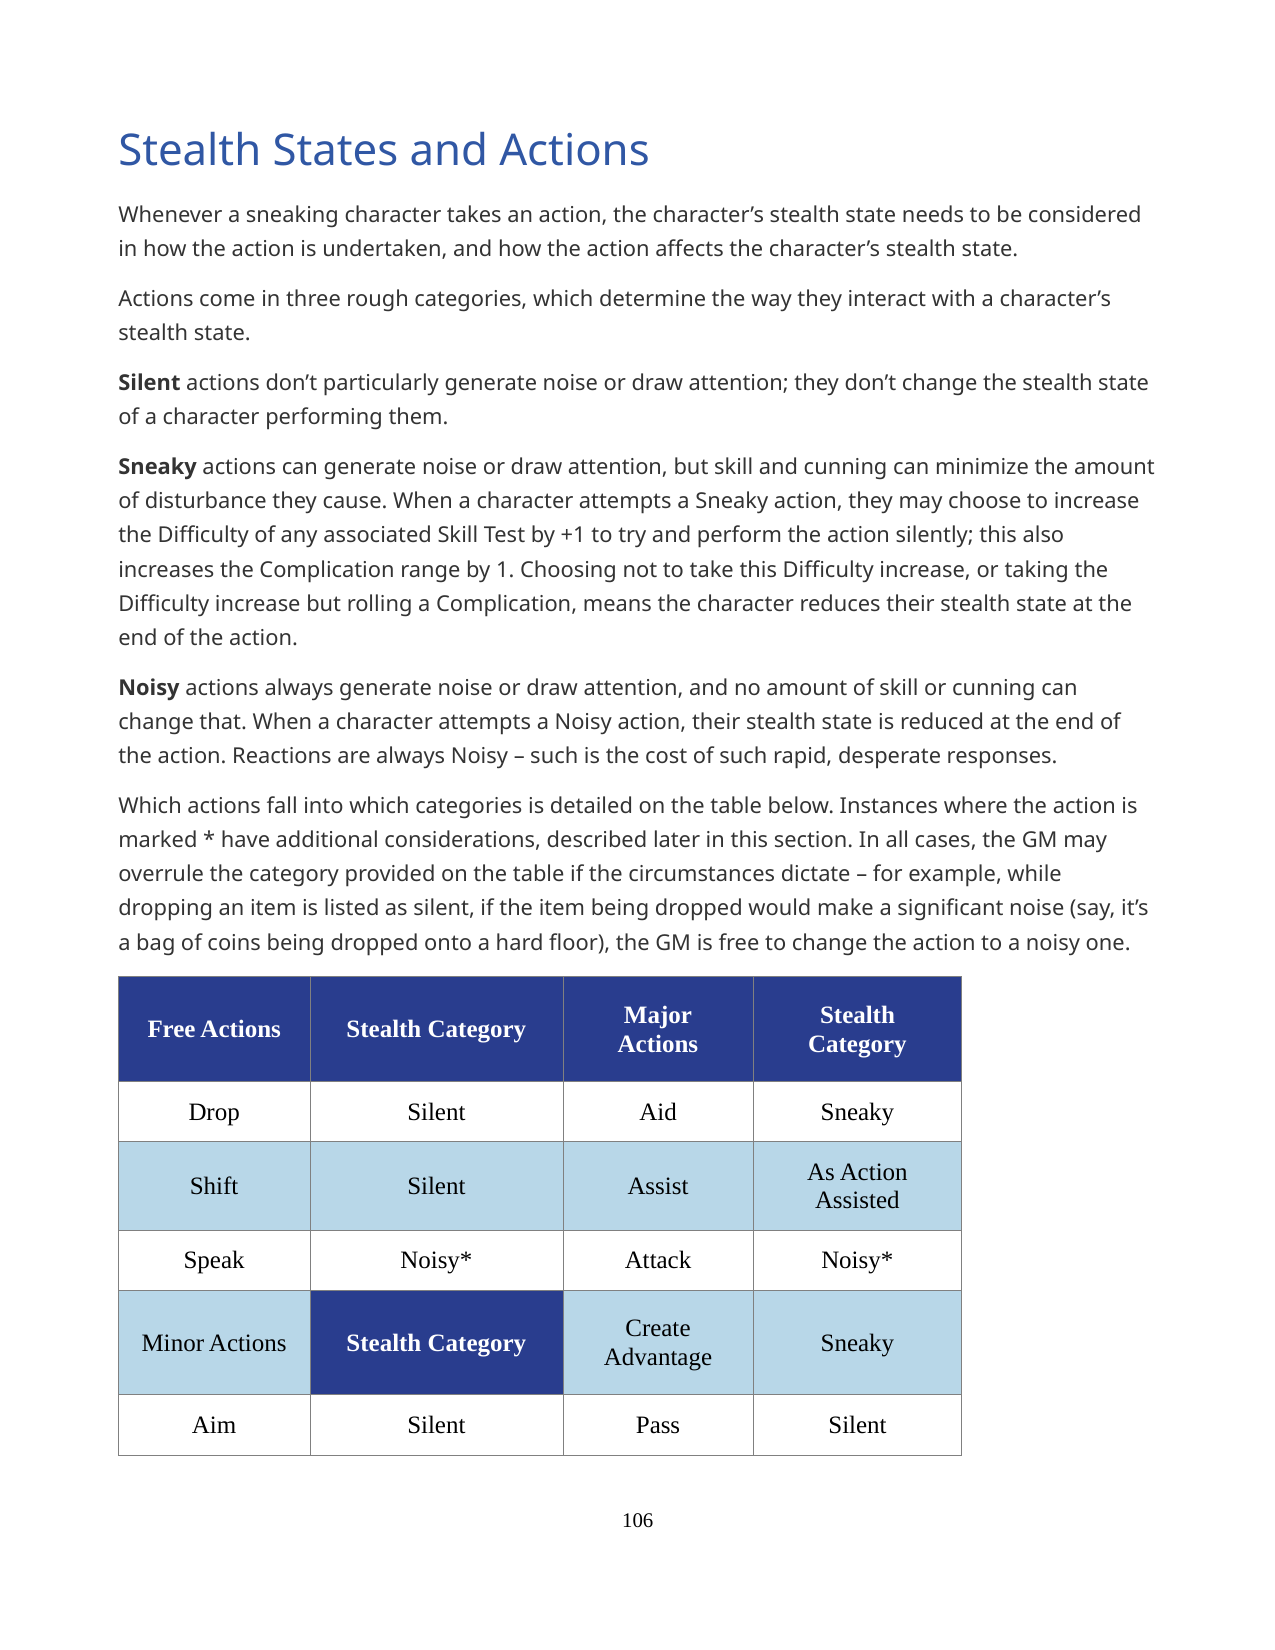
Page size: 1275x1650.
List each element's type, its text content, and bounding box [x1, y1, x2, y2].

table_cell Stealth Category [311, 1291, 563, 1394]
table_cell Shift [119, 1142, 310, 1230]
text Actions come in three rough categories, which determine the way they interact with a character’s stealth state. [118, 283, 1157, 347]
table_cell As Action Assisted [754, 1142, 961, 1230]
text Silent actions don’t particularly generate noise or draw attention; they don’t change the stealth state of a character performing them. [118, 367, 1157, 431]
table_cell Aid [564, 1082, 753, 1141]
table_header Major Actions [564, 977, 753, 1081]
table_cell Drop [119, 1082, 310, 1141]
table_header Free Actions [119, 977, 310, 1081]
table_cell Assist [564, 1142, 753, 1230]
table_cell Sneaky [754, 1082, 961, 1141]
table_cell Pass [564, 1395, 753, 1454]
text Which actions fall into which categories is detailed on the table below. Instances where the action is marked * have additional considerations, described later in this section. In all cases, the GM may overrule the category provided on the table if the circumstances dictate – for example, while dropping an item is listed as silent, if the item being dropped would make a significant noise (say, it’s a bag of coins being dropped onto a hard floor), the GM is free to change the action to a noisy one. [118, 790, 1157, 956]
text Whenever a sneaking character takes an action, the character’s stealth state needs to be considered in how the action is undertaken, and how the action affects the character’s stealth state. [118, 199, 1157, 263]
subtitle Stealth States and Actions [118, 118, 1157, 178]
table_cell Aim [119, 1395, 310, 1454]
table_cell Attack [564, 1231, 753, 1290]
table_cell Sneaky [754, 1291, 961, 1394]
table_header Stealth Category [754, 977, 961, 1081]
table_cell Silent [754, 1395, 961, 1454]
table_cell Silent [311, 1142, 563, 1230]
table_header Stealth Category [311, 977, 563, 1081]
text Sneaky actions can generate noise or draw attention, but skill and cunning can minimize the amount of disturbance they cause. When a character attempts a Sneaky action, they may choose to increase the Difficulty of any associated Skill Test by +1 to try and perform the action silently; this also increases the Complication range by 1. Choosing not to take this Difficulty increase, or taking the Difficulty increase but rolling a Complication, means the character reduces their stealth state at the end of the action. [118, 451, 1157, 652]
text Noisy actions always generate noise or draw attention, and no amount of skill or cunning can change that. When a character attempts a Noisy action, their stealth state is reduced at the end of the action. Reactions are always Noisy – such is the cost of such rapid, desperate responses. [118, 672, 1157, 770]
table_cell Noisy* [311, 1231, 563, 1290]
table_cell Noisy* [754, 1231, 961, 1290]
table_cell Speak [119, 1231, 310, 1290]
table_cell Silent [311, 1395, 563, 1454]
table_cell Minor Actions [119, 1291, 310, 1394]
table_cell Create Advantage [564, 1291, 753, 1394]
table_cell Silent [311, 1082, 563, 1141]
